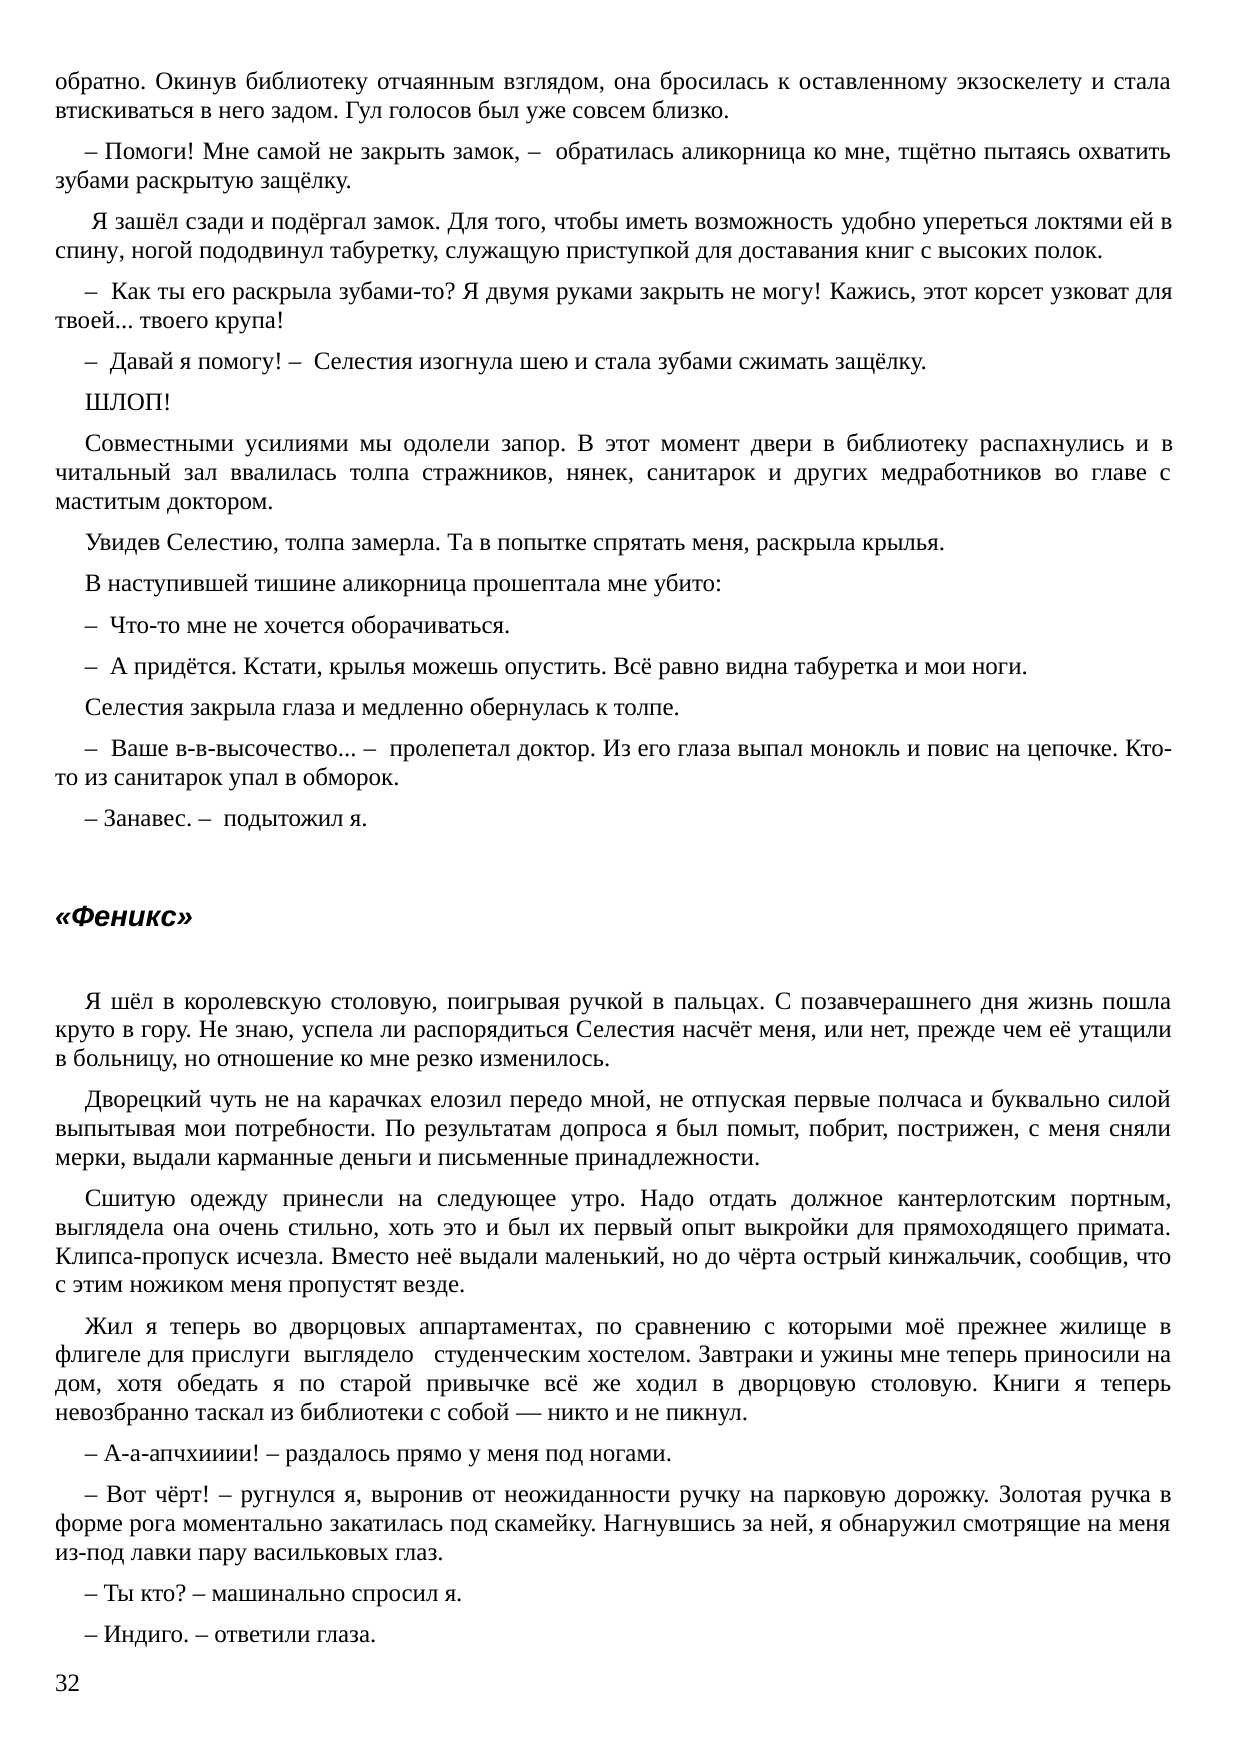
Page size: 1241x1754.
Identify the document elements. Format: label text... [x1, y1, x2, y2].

text – Индиго. – ответили глаза. [55, 1619, 1173, 1648]
text Жил я теперь во дворцовых аппартаментах, по сравнению с которыми моё прежнее жилище в флигеле для прислуги выглядело студенческим хостелом. Завтраки и ужины мне теперь приносили на дом, хотя обедать я по старой привычке всё же ходил в дворцовую столовую. Книги я теперь невозбранно таскал из библиотеки с собой — никто и не пикнул. [55, 1311, 1173, 1426]
text обратно. Окинув библиотеку отчаянным взглядом, она бросилась к оставленному экзоскелету и стала втискиваться в него задом. Гул голосов был уже совсем близко. [55, 66, 1173, 123]
text – А-а-апчхииии! – раздалось прямо у меня под ногами. [55, 1438, 1173, 1467]
text – Занавес. – подытожил я. [55, 803, 1173, 832]
text В наступившей тишине аликорница прошептала мне убито: [55, 568, 1173, 597]
text – Ты кто? – машинально спросил я. [55, 1578, 1173, 1607]
text Сшитую одежду принесли на следующее утро. Надо отдать должное кантерлотским портным, выглядела она очень стильно, хоть это и был их первый опыт выкройки для прямоходящего примата. Клипса-пропуск исчезла. Вместо неё выдали маленький, но до чёрта острый кинжальчик, сообщив, что с этим ножиком меня пропустят везде. [55, 1183, 1173, 1298]
text – Как ты его раскрыла зубами-то? Я двумя руками закрыть не могу! Кажись, этот корсет узковат для твоей... твоего крупа! [55, 276, 1173, 333]
text – Давай я помогу! – Селестия изогнула шею и стала зубами сжимать защёлку. [55, 346, 1173, 375]
text Увидев Селестию, толпа замерла. Та в попытке спрятать меня, раскрыла крылья. [55, 527, 1173, 556]
text – Ваше в-в-высочество... – пролепетал доктор. Из его глаза выпал монокль и повис на цепочке. Кто-то из санитарок упал в обморок. [55, 733, 1173, 791]
text Я шёл в королевскую столовую, поигрывая ручкой в пальцах. С позавчерашнего дня жизнь пошла круто в гору. Не знаю, успела ли распорядиться Селестия насчёт меня, или нет, прежде чем её утащили в больницу, но отношение ко мне резко изменилось. [55, 986, 1173, 1072]
text Селестия закрыла глаза и медленно обернулась к толпе. [55, 692, 1173, 721]
text Совместными усилиями мы одолели запор. В этот момент двери в библиотеку распахнулись и в читальный зал ввалилась толпа стражников, нянек, санитарок и других медработников во главе с маститым доктором. [55, 428, 1173, 515]
subtitle «Феникс» [55, 898, 1173, 932]
text – Помоги! Мне самой не закрыть замок, – обратилась аликорница ко мне, тщётно пытаясь охватить зубами раскрытую защёлку. [55, 136, 1173, 193]
text Дворецкий чуть не на карачках елозил передо мной, не отпуская первые полчаса и буквально силой выпытывая мои потребности. По результатам допроса я был помыт, побрит, пострижен, с меня сняли мерки, выдали карманные деньги и письменные принадлежности. [55, 1084, 1173, 1171]
text – Что-то мне не хочется оборачиваться. [55, 610, 1173, 638]
text – Вот чёрт! – ругнулся я, выронив от неожиданности ручку на парковую дорожку. Золотая ручка в форме рога моментально закатилась под скамейку. Нагнувшись за ней, я обнаружил смотрящие на меня из-под лавки пару васильковых глаз. [55, 1479, 1173, 1566]
text ШЛОП! [55, 387, 1173, 416]
text – А придётся. Кстати, крылья можешь опустить. Всё равно видна табуретка и мои ноги. [55, 651, 1173, 680]
text Я зашёл сзади и подёргал замок. Для того, чтобы иметь возможность удобно упереться локтями ей в спину, ногой пододвинул табуретку, служащую приступкой для доставания книг с высоких полок. [55, 206, 1173, 263]
